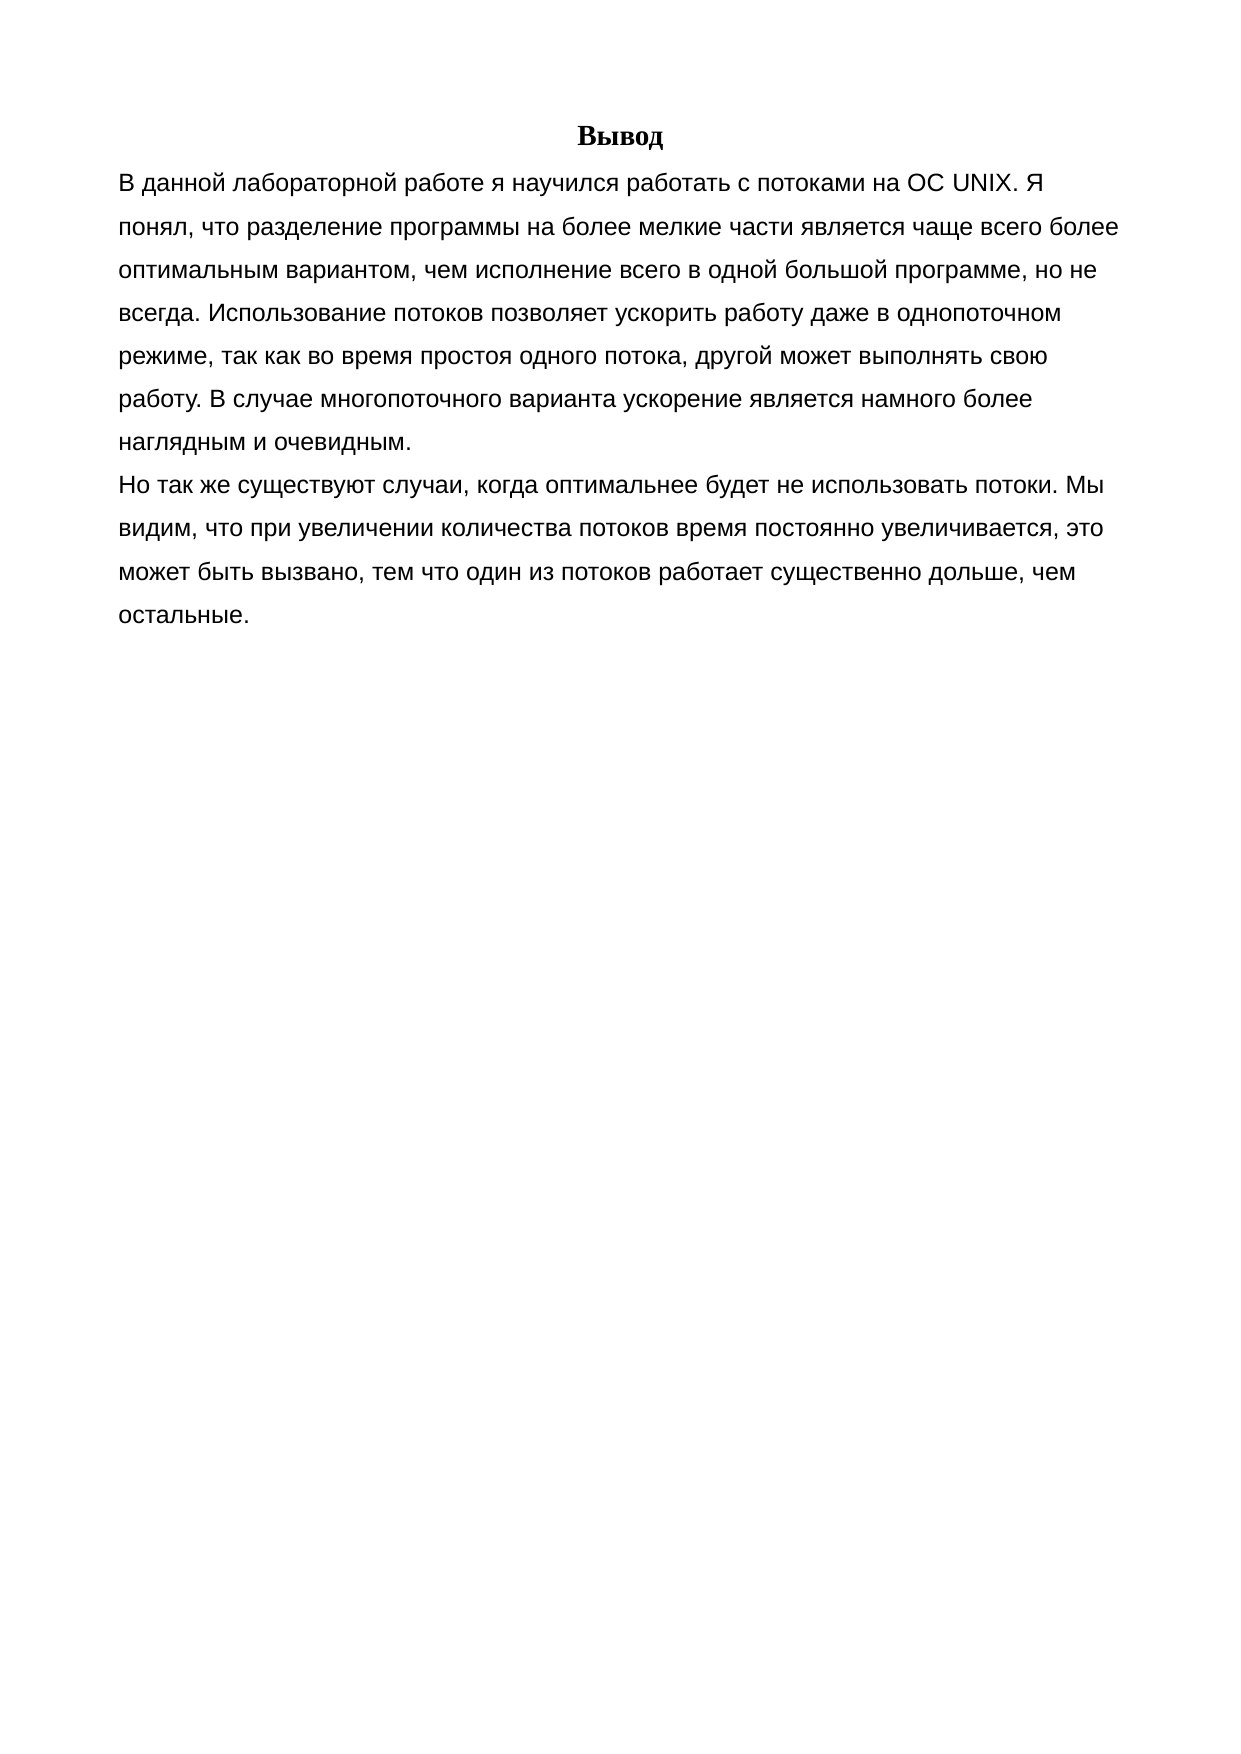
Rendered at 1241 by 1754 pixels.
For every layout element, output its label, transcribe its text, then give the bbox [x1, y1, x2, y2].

text Но так же существуют случаи, когда оптимальнее будет не использовать потоки. Мы видим, что при увеличении количества потоков время постоянно увеличивается, это может быть вызвано, тем что один из потоков работает существенно дольше, чем остальные. [118, 470, 1122, 628]
text В данной лабораторной работе я научился работать с потоками на ОС UNIX. Я понял, что разделение программы на более мелкие части является чаще всего более оптимальным вариантом, чем исполнение всего в одной большой программе, но не всегда. Использование потоков позволяет ускорить работу даже в однопоточном режиме, так как во время простоя одного потока, другой может выполнять свою работу. В случае многопоточного варианта ускорение является намного более наглядным и очевидным. [118, 168, 1122, 456]
text Вывод [118, 118, 1122, 152]
